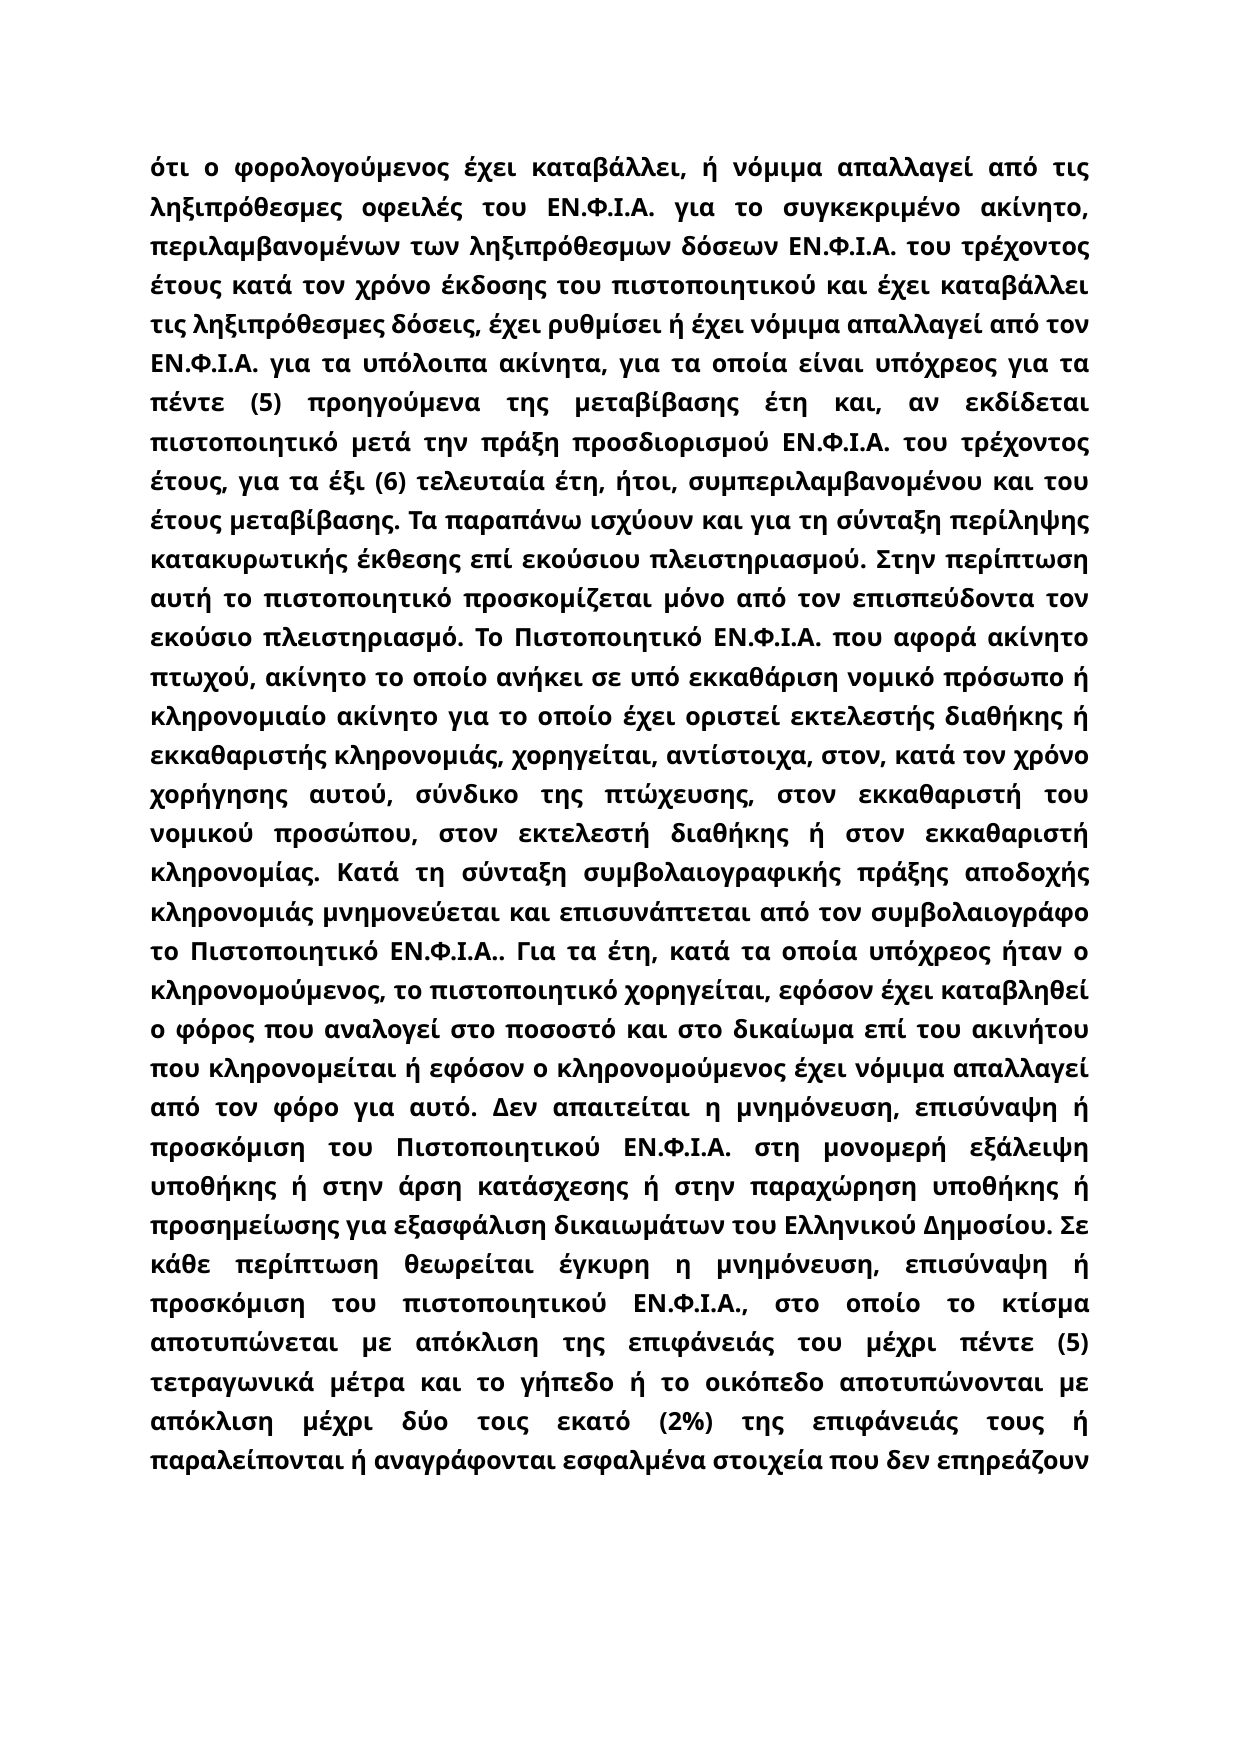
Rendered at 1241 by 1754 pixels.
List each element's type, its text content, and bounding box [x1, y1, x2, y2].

text ότι ο φορολογούμενος έχει καταβάλλει, ή νόμιμα απαλλαγεί από τις ληξιπρόθεσμες οφειλές του ΕΝ.Φ.Ι.Α. για το συγκεκριμένο ακίνητο, περιλαμβανομένων των ληξιπρόθεσμων δόσεων ΕΝ.Φ.Ι.Α. του τρέχοντος έτους κατά τον χρόνο έκδοσης του πιστοποιητικού και έχει καταβάλλει τις ληξιπρόθεσμες δόσεις, έχει ρυθμίσει ή έχει νόμιμα απαλλαγεί από τον ΕΝ.Φ.Ι.Α. για τα υπόλοιπα ακίνητα, για τα οποία είναι υπόχρεος για τα πέντε (5) προηγούμενα της μεταβίβασης έτη και, αν εκδίδεται πιστοποιητικό μετά την πράξη προσδιορισμού ΕΝ.Φ.Ι.Α. του τρέχοντος έτους, για τα έξι (6) τελευταία έτη, ήτοι, συμπεριλαμβανομένου και του έτους μεταβίβασης. Τα παραπάνω ισχύουν και για τη σύνταξη περίληψης κατακυρωτικής έκθεσης επί εκούσιου πλειστηριασμού. Στην περίπτωση αυτή το πιστοποιητικό προσκομίζεται μόνο από τον επισπεύδοντα τον εκούσιο πλειστηριασμό. Το Πιστοποιητικό ΕΝ.Φ.Ι.Α. που αφορά ακίνητο πτωχού, ακίνητο το οποίο ανήκει σε υπό εκκαθάριση νομικό πρόσωπο ή κληρονομιαίο ακίνητο για το οποίο έχει οριστεί εκτελεστής διαθήκης ή εκκαθαριστής κληρονομιάς, χορηγείται, αντίστοιχα, στον, κατά τον χρόνο χορήγησης αυτού, σύνδικο της πτώχευσης, στον εκκαθαριστή του νομικού προσώπου, στον εκτελεστή διαθήκης ή στον εκκαθαριστή κληρονομίας. Κατά τη σύνταξη συμβολαιογραφικής πράξης αποδοχής κληρονομιάς μνημονεύεται και επισυνάπτεται από τον συμβολαιογράφο το Πιστοποιητικό ΕΝ.Φ.Ι.Α.. Για τα έτη, κατά τα οποία υπόχρεος ήταν ο κληρονομούμενος, το πιστοποιητικό χορηγείται, εφόσον έχει καταβληθεί ο φόρος που αναλογεί στο ποσοστό και στο δικαίωμα επί του ακινήτου που κληρονομείται ή εφόσον ο κληρονομούμενος έχει νόμιμα απαλλαγεί από τον φόρο για αυτό. Δεν απαιτείται η μνημόνευση, επισύναψη ή προσκόμιση του Πιστοποιητικού ΕΝ.Φ.Ι.Α. στη μονομερή εξάλειψη υποθήκης ή στην άρση κατάσχεσης ή στην παραχώρηση υποθήκης ή προσημείωσης για εξασφάλιση δικαιωμάτων του Ελληνικού Δημοσίου. Σε κάθε περίπτωση θεωρείται έγκυρη η μνημόνευση, επισύναψη ή προσκόμιση του πιστοποιητικού ΕΝ.Φ.Ι.Α., στο οποίο το κτίσμα αποτυπώνεται με απόκλιση της επιφάνειάς του μέχρι πέντε (5) τετραγωνικά μέτρα και το γήπεδο ή το οικόπεδο αποτυπώνονται με απόκλιση μέχρι δύο τοις εκατό (2%) της επιφάνειάς τους ή παραλείπονται ή αναγράφονται εσφαλμένα στοιχεία που δεν επηρεάζουν [150, 150, 1090, 1477]
